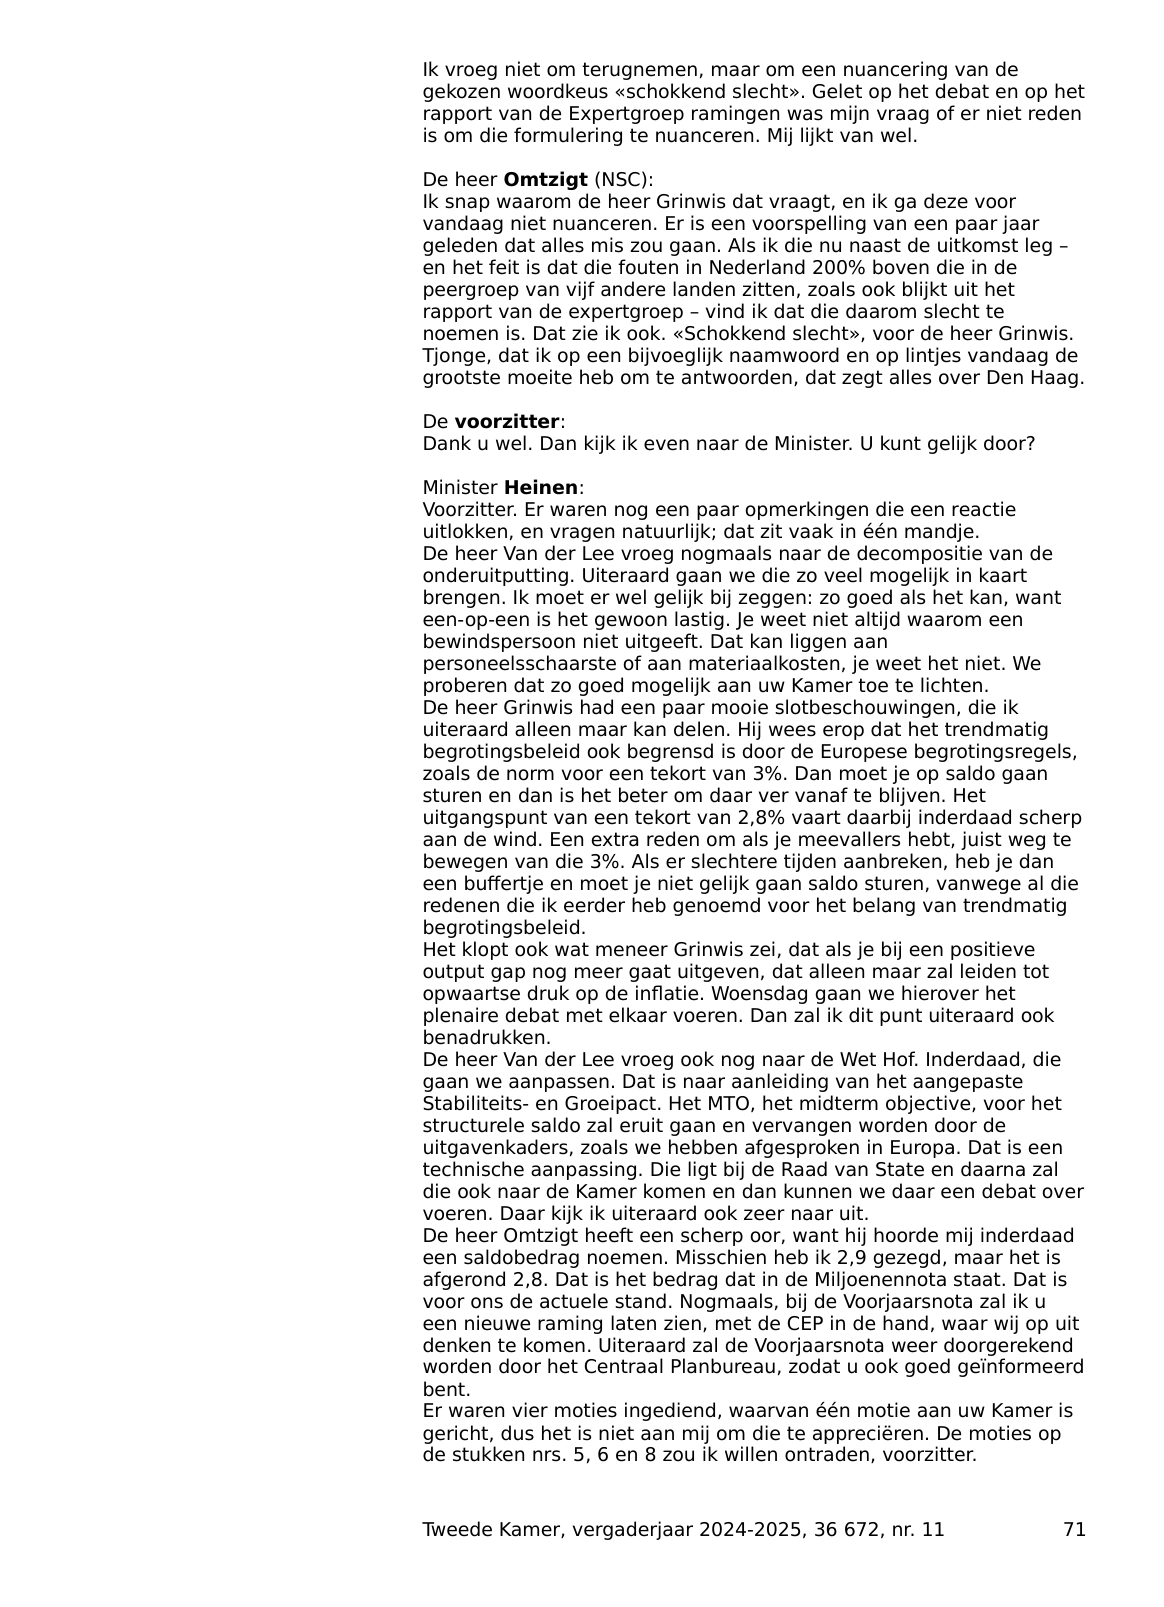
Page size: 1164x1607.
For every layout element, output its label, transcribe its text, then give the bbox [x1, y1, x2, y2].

text Minister Heinen: [422, 477, 1087, 499]
text De heer Omtzigt heeft een scherp oor, want hij hoorde mij inderdaad een saldobedrag noemen. Misschien heb ik 2,9 gezegd, maar het is afgerond 2,8. Dat is het bedrag dat in de Miljoenennota staat. Dat is voor ons de actuele stand. Nogmaals, bij de Voorjaarsnota zal ik u een nieuwe raming laten zien, met de CEP in de hand, waar wij op uit denken te komen. Uiteraard zal de Voorjaarsnota weer doorgerekend worden door het Centraal Planbureau, zodat u ook goed geïnformeerd bent. [422, 1224, 1087, 1400]
text De voorzitter: [422, 411, 1087, 433]
text De heer Omtzigt (NSC): [422, 169, 1087, 191]
text Ik vroeg niet om terugnemen, maar om een nuancering van de gekozen woordkeus «schokkend slecht». Gelet op het debat en op het rapport van de Expertgroep ramingen was mijn vraag of er niet reden is om die formulering te nuanceren. Mij lijkt van wel. [422, 59, 1087, 147]
text Voorzitter. Er waren nog een paar opmerkingen die een reactie uitlokken, en vragen natuurlijk; dat zit vaak in één mandje. [422, 499, 1087, 543]
text De heer Grinwis had een paar mooie slotbeschouwingen, die ik uiteraard alleen maar kan delen. Hij wees erop dat het trendmatig begrotingsbeleid ook begrensd is door de Europese begrotingsregels, zoals de norm voor een tekort van 3%. Dan moet je op saldo gaan sturen en dan is het beter om daar ver vanaf te blijven. Het uitgangspunt van een tekort van 2,8% vaart daarbij inderdaad scherp aan de wind. Een extra reden om als je meevallers hebt, juist weg te bewegen van die 3%. Als er slechtere tijden aanbreken, heb je dan een buffertje en moet je niet gelijk gaan saldo sturen, vanwege al die redenen die ik eerder heb genoemd voor het belang van trendmatig begrotingsbeleid. [422, 697, 1087, 939]
text Dank u wel. Dan kijk ik even naar de Minister. U kunt gelijk door? [422, 433, 1087, 455]
text De heer Van der Lee vroeg nogmaals naar de decompositie van de onderuitputting. Uiteraard gaan we die zo veel mogelijk in kaart brengen. Ik moet er wel gelijk bij zeggen: zo goed als het kan, want een-op-een is het gewoon lastig. Je weet niet altijd waarom een bewindspersoon niet uitgeeft. Dat kan liggen aan personeelsschaarste of aan materiaalkosten, je weet het niet. We proberen dat zo goed mogelijk aan uw Kamer toe te lichten. [422, 543, 1087, 697]
text Ik snap waarom de heer Grinwis dat vraagt, en ik ga deze voor vandaag niet nuanceren. Er is een voorspelling van een paar jaar geleden dat alles mis zou gaan. Als ik die nu naast de uitkomst leg – en het feit is dat die fouten in Nederland 200% boven die in de peergroep van vijf andere landen zitten, zoals ook blijkt uit het rapport van de expertgroep – vind ik dat die daarom slecht te noemen is. Dat zie ik ook. «Schokkend slecht», voor de heer Grinwis. Tjonge, dat ik op een bijvoeglijk naamwoord en op lintjes vandaag de grootste moeite heb om te antwoorden, dat zegt alles over Den Haag. [422, 191, 1087, 389]
text Het klopt ook wat meneer Grinwis zei, dat als je bij een positieve output gap nog meer gaat uitgeven, dat alleen maar zal leiden tot opwaartse druk op de inflatie. Woensdag gaan we hierover het plenaire debat met elkaar voeren. Dan zal ik dit punt uiteraard ook benadrukken. [422, 939, 1087, 1049]
text Er waren vier moties ingediend, waarvan één motie aan uw Kamer is gericht, dus het is niet aan mij om die te appreciëren. De moties op de stukken nrs. 5, 6 en 8 zou ik willen ontraden, voorzitter. [422, 1400, 1087, 1466]
text De heer Van der Lee vroeg ook nog naar de Wet Hof. Inderdaad, die gaan we aanpassen. Dat is naar aanleiding van het aangepaste Stabiliteits- en Groeipact. Het MTO, het midterm objective, voor het structurele saldo zal eruit gaan en vervangen worden door de uitgavenkaders, zoals we hebben afgesproken in Europa. Dat is een technische aanpassing. Die ligt bij de Raad van State en daarna zal die ook naar de Kamer komen en dan kunnen we daar een debat over voeren. Daar kijk ik uiteraard ook zeer naar uit. [422, 1049, 1087, 1224]
